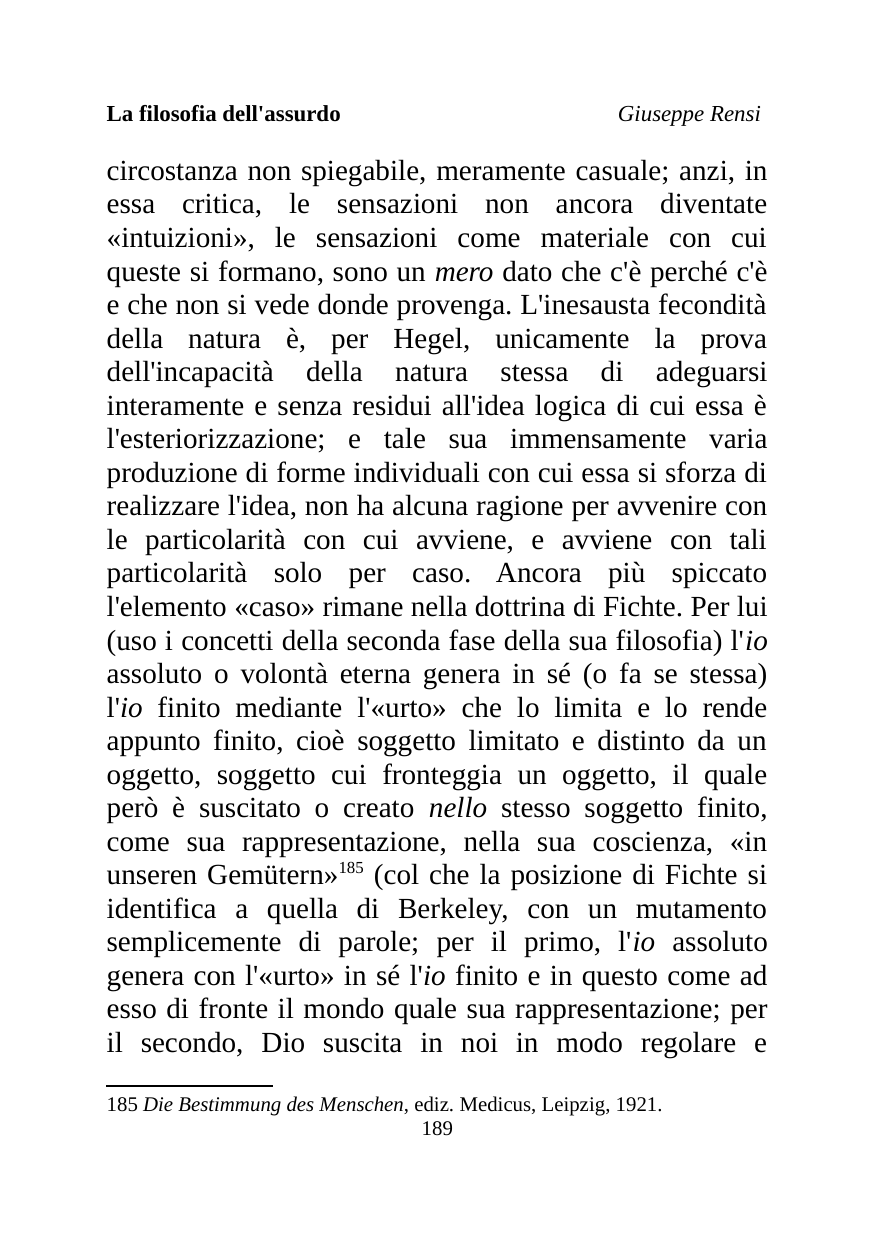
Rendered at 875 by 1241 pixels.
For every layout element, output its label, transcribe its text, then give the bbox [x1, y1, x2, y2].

text circostanza non spiegabile, meramente casuale; anzi, in essa critica, le sensazioni non ancora diventate «intuizioni», le sensazioni come materiale con cui queste si formano, sono un mero dato che c'è perché c'è e che non si vede donde provenga. L'inesausta fecondità della natura è, per Hegel, unicamente la prova dell'incapacità della natura stessa di adeguarsi interamente e senza residui all'idea logica di cui essa è l'esteriorizzazione; e tale sua immensamente varia produzione di forme individuali con cui essa si sforza di realizzare l'idea, non ha alcuna ragione per avvenire con le particolarità con cui avviene, e avviene con tali particolarità solo per caso. Ancora più spiccato l'elemento «caso» rimane nella dottrina di Fichte. Per lui (uso i concetti della seconda fase della sua filosofia) l'io assoluto o volontà eterna genera in sé (o fa se stessa) l'io finito mediante l'«urto» che lo limita e lo rende appunto finito, cioè soggetto limitato e distinto da un oggetto, soggetto cui fronteggia un oggetto, il quale però è suscitato o creato nello stesso soggetto finito, come sua rappresentazione, nella sua coscienza, «in unseren Gemütern» (col che la posizione di Fichte si identifica a quella di Berkeley, con un mutamento semplicemente di parole; per il primo, l'io assoluto genera con l'«urto» in sé l'io finito e in questo come ad esso di fronte il mondo quale sua rappresentazione; per il secondo, Dio suscita in noi in modo regolare e [106, 153, 768, 1059]
text Die Bestimmung des Menschen, ediz. Medicus, Leipzig, 1921. [106, 1092, 768, 1116]
